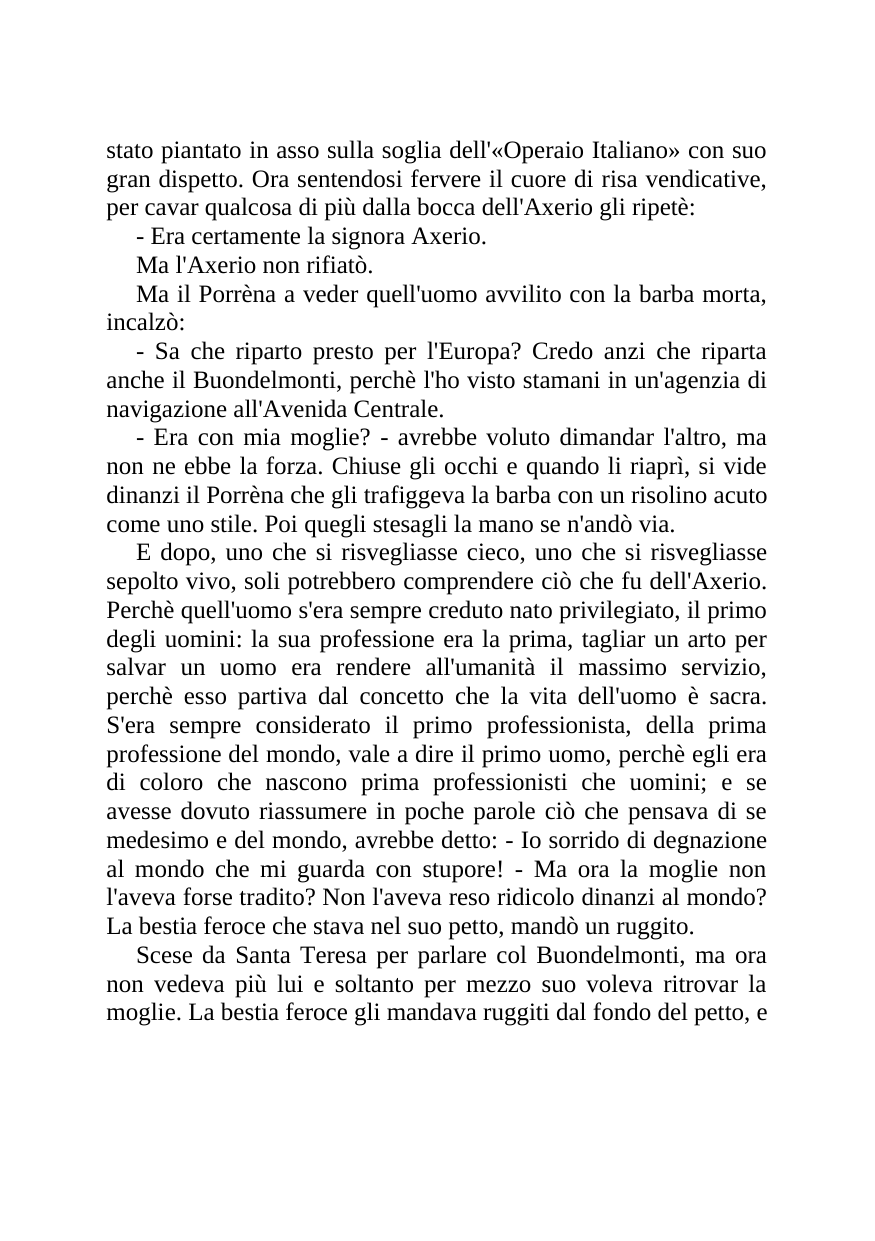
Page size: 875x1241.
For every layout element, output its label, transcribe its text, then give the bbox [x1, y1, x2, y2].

text Scese da Santa Teresa per parlare col Buondelmonti, ma ora non vedeva più lui e soltanto per mezzo suo voleva ritrovar la moglie. La bestia feroce gli mandava ruggiti dal fondo del petto, e [106, 940, 768, 1026]
text - Era certamente la signora Axerio. [106, 221, 768, 250]
text E dopo, uno che si risvegliasse cieco, uno che si risvegliasse sepolto vivo, soli potrebbero comprendere ciò che fu dell'Axerio. Perchè quell'uomo s'era sempre creduto nato privilegiato, il primo degli uomini: la sua professione era la prima, tagliar un arto per salvar un uomo era rendere all'umanità il massimo servizio, perchè esso partiva dal concetto che la vita dell'uomo è sacra. S'era sempre considerato il primo professionista, della prima professione del mondo, vale a dire il primo uomo, perchè egli era di coloro che nascono prima professionisti che uomini; e se avesse dovuto riassumere in poche parole ciò che pensava di se medesimo e del mondo, avrebbe detto: - Io sorrido di degnazione al mondo che mi guarda con stupore! - Ma ora la moglie non l'aveva forse tradito? Non l'aveva reso ridicolo dinanzi al mondo? La bestia feroce che stava nel suo petto, mandò un ruggito. [106, 537, 768, 940]
text stato piantato in asso sulla soglia dell'«Operaio Italiano» con suo gran dispetto. Ora sentendosi fervere il cuore di risa vendicative, per cavar qualcosa di più dalla bocca dell'Axerio gli ripetè: [106, 135, 768, 221]
text - Sa che riparto presto per l'Europa? Credo anzi che riparta anche il Buondelmonti, perchè l'ho visto stamani in un'agenzia di navigazione all'Avenida Centrale. [106, 336, 768, 422]
text - Era con mia moglie? - avrebbe voluto dimandar l'altro, ma non ne ebbe la forza. Chiuse gli occhi e quando li riaprì, si vide dinanzi il Porrèna che gli trafiggeva la barba con un risolino acuto come uno stile. Poi quegli stesagli la mano se n'andò via. [106, 422, 768, 537]
text Ma il Porrèna a veder quell'uomo avvilito con la barba morta, incalzò: [106, 279, 768, 336]
text Ma l'Axerio non rifiatò. [106, 250, 768, 279]
